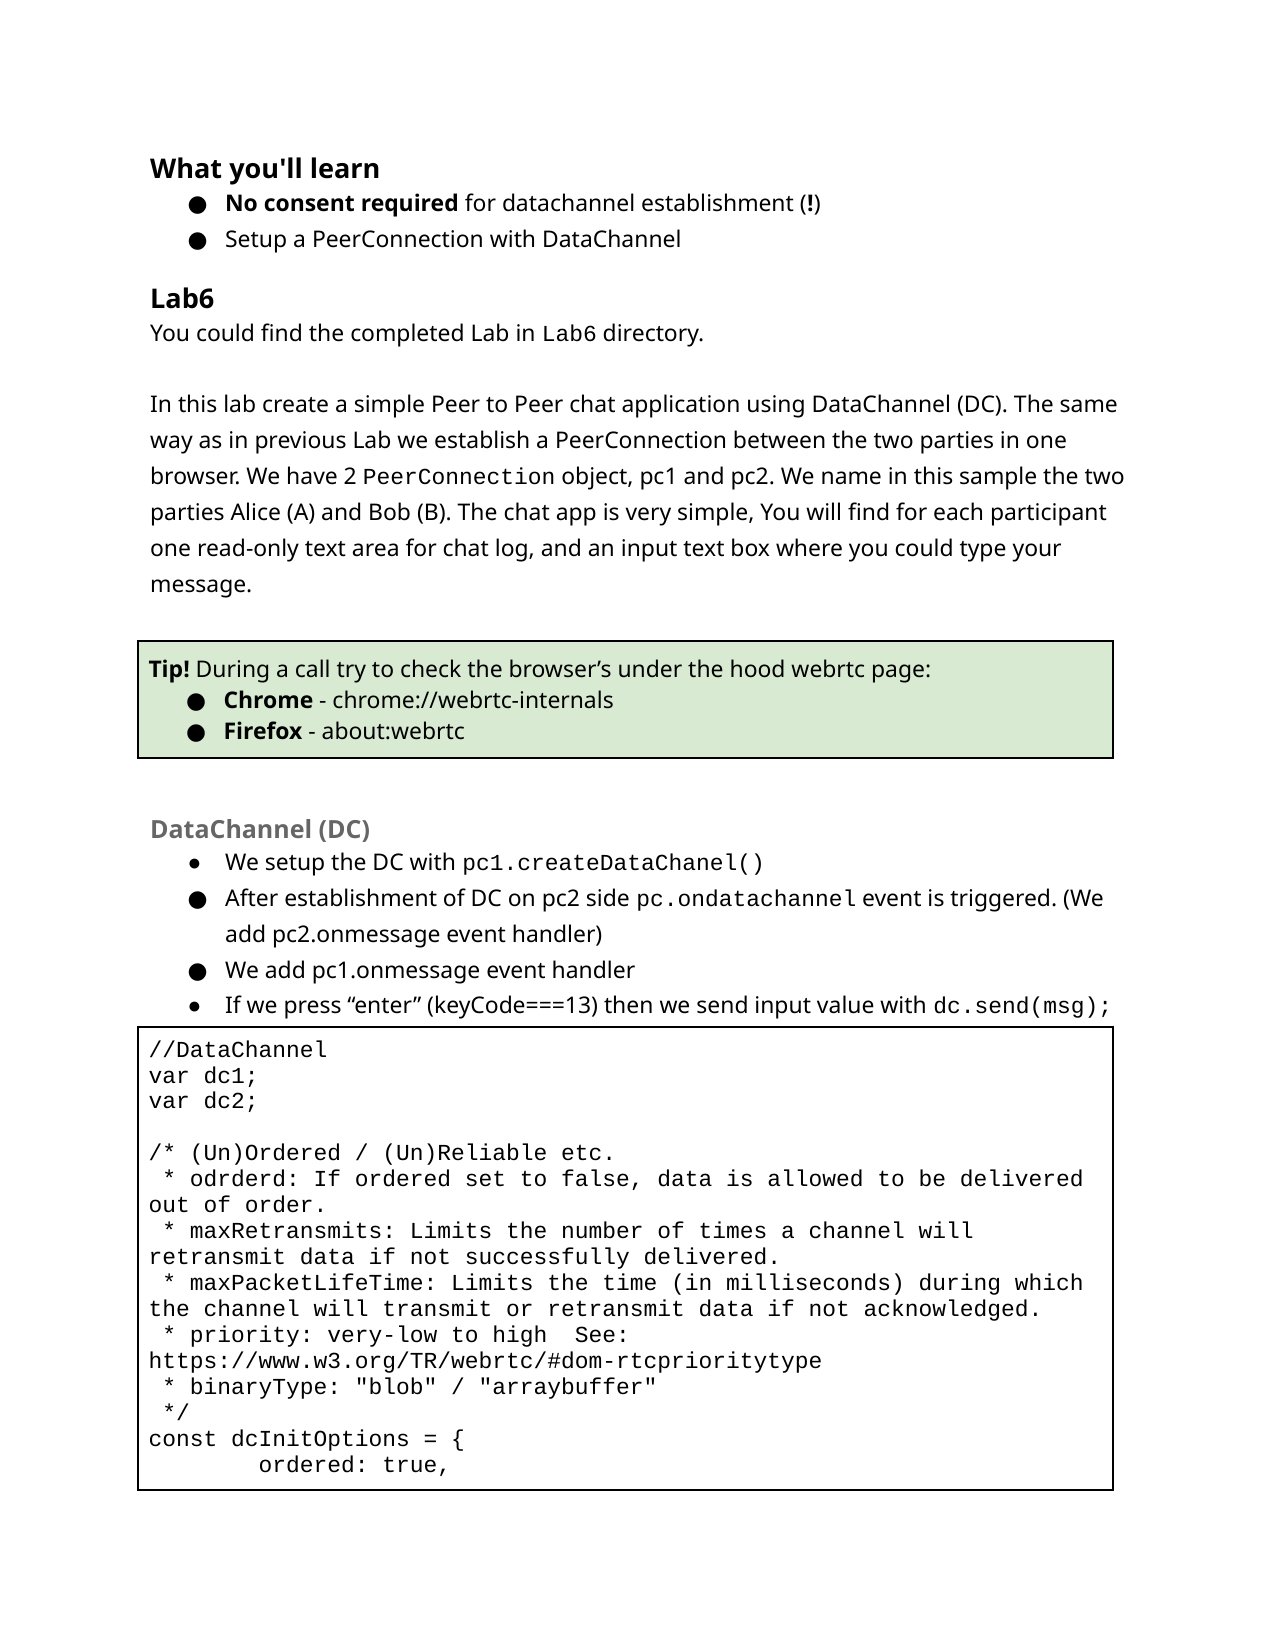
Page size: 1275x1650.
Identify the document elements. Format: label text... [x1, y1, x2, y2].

list No consent required for datachannel establishment (!) [187, 187, 1125, 218]
list After establishment of DC on pc2 side pc.ondatachannel event is triggered. (We add pc2.onmessage event handler) [187, 882, 1125, 949]
list Setup a PeerConnection with DataChannel [187, 223, 1125, 254]
text You could find the completed Lab in Lab6 directory. [150, 316, 1125, 384]
subtitle Lab6 [150, 279, 1125, 316]
table_header //DataChannel var dc1; var dc2; /* (Un)Ordered / (Un)Reliable etc. * odrderd: If ordered set to false, data is allowed to be delivered out of order. * maxRetransmits: Limits the number of times a channel will retransmit data if not successfully delivered. * maxPacketLifeTime: Limits the time (in milliseconds) during which the channel will transmit or retransmit data if not acknowledged. * priority: very-low to high See: https://www.w3.org/TR/webrtc/#dom-rtcprioritytype * binaryType: "blob" / "arraybuffer" */ const dcInitOptions = { ordered: true, [139, 1028, 1112, 1489]
subtitle DataChannel (DC) [150, 811, 1125, 846]
subtitle What you'll learn [150, 150, 1125, 187]
table_header Tip! During a call try to check the browser’s under the hood webrtc page: Chrome - chrome://webrtc-internals Firefox - about:webrtc [139, 642, 1112, 757]
list We add pc1.onmessage event handler [187, 953, 1125, 985]
text In this lab create a simple Peer to Peer chat application using DataChannel (DC). The same way as in previous Lab we establish a PeerConnection between the two parties in one browser. We have 2 PeerConnection object, pc1 and pc2. We name in this sample the two parties Alice (A) and Bob (B). The chat app is very simple, You will find for each participant one read-only text area for chat log, and an input text box where you could type your message. [150, 388, 1125, 599]
list We setup the DC with pc1.createDataChanel() [187, 846, 1125, 877]
list If we press “enter” (keyCode===13) then we send input value with dc.send(msg); [187, 989, 1125, 1021]
